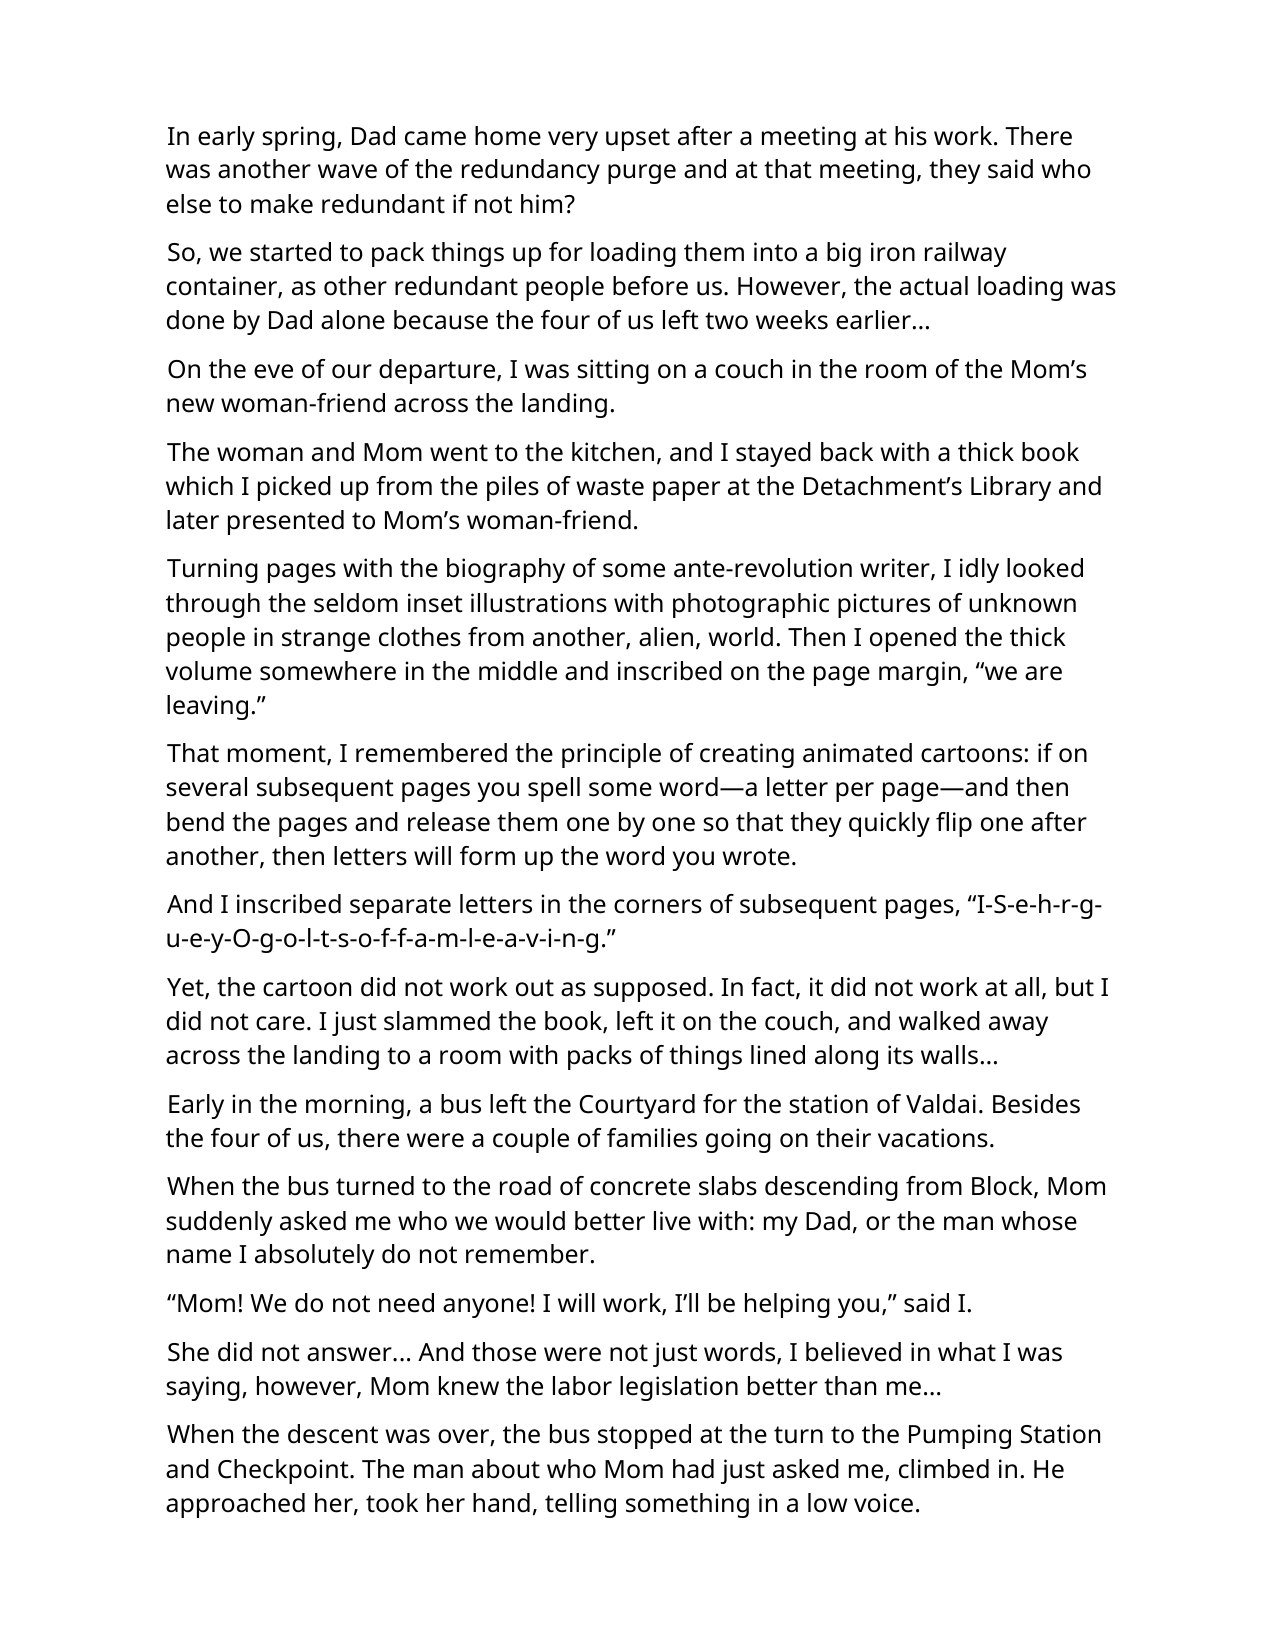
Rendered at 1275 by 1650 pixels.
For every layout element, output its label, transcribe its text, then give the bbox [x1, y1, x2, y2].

text In early spring, Dad came home very upset after a meeting at his work. There was another wave of the redundancy purge and at that meeting, they said who else to make redundant if not him? [165, 118, 1118, 220]
text When the descent was over, the bus stopped at the turn to the Pumping Station and Checkpoint. The man about who Mom had just asked me, climbed in. He approached her, took her hand, telling something in a low voice. [165, 1417, 1118, 1519]
text Early in the morning, a bus left the Courtyard for the station of Valdai. Besides the four of us, there were a couple of families going on their vacations. [165, 1086, 1118, 1154]
text Turning pages with the biography of some ante-revolution writer, I idly looked through the seldom inset illustrations with photographic pictures of unknown people in strange clothes from another, alien, world. Then I opened the thick volume somewhere in the middle and inscribed on the page margin, “we are leaving.” [165, 551, 1118, 721]
text And I inscribed separate letters in the corners of subsequent pages, “I-S-e-h-r-g-u-e-y-O-g-o-l-t-s-o-f-f-a-m-l-e-a-v-i-n-g.” [165, 887, 1118, 955]
text Yet, the cartoon did not work out as supposed. In fact, it did not work at all, but I did not care. I just slammed the book, left it on the couch, and walked away across the landing to a room with packs of things lined along its walls… [165, 969, 1118, 1072]
text That moment, I remembered the principle of creating animated cartoons: if on several subsequent pages you spell some word—a letter per page—and then bend the pages and release them one by one so that they quickly flip one after another, then letters will form up the word you wrote. [165, 736, 1118, 872]
text “Mom! We do not need anyone! I will work, I’ll be helping you,” said I. [165, 1286, 1118, 1320]
text On the eve of our departure, I was sitting on a couch in the room of the Mom’s new woman-friend across the landing. [165, 352, 1118, 420]
text The woman and Mom went to the kitchen, and I stayed back with a thick book which I picked up from the piles of waste paper at the Detachment’s Library and later presented to Mom’s woman-friend. [165, 434, 1118, 537]
text She did not answer... And those were not just words, I believed in what I was saying, however, Mom knew the labor legislation better than me… [165, 1334, 1118, 1403]
text When the bus turned to the road of concrete slabs descending from Block, Mom suddenly asked me who we would better live with: my Dad, or the man whose name I absolutely do not remember. [165, 1169, 1118, 1271]
text So, we started to pack things up for loading them into a big iron railway container, as other redundant people before us. However, the actual loading was done by Dad alone because the four of us left two weeks earlier… [165, 235, 1118, 337]
